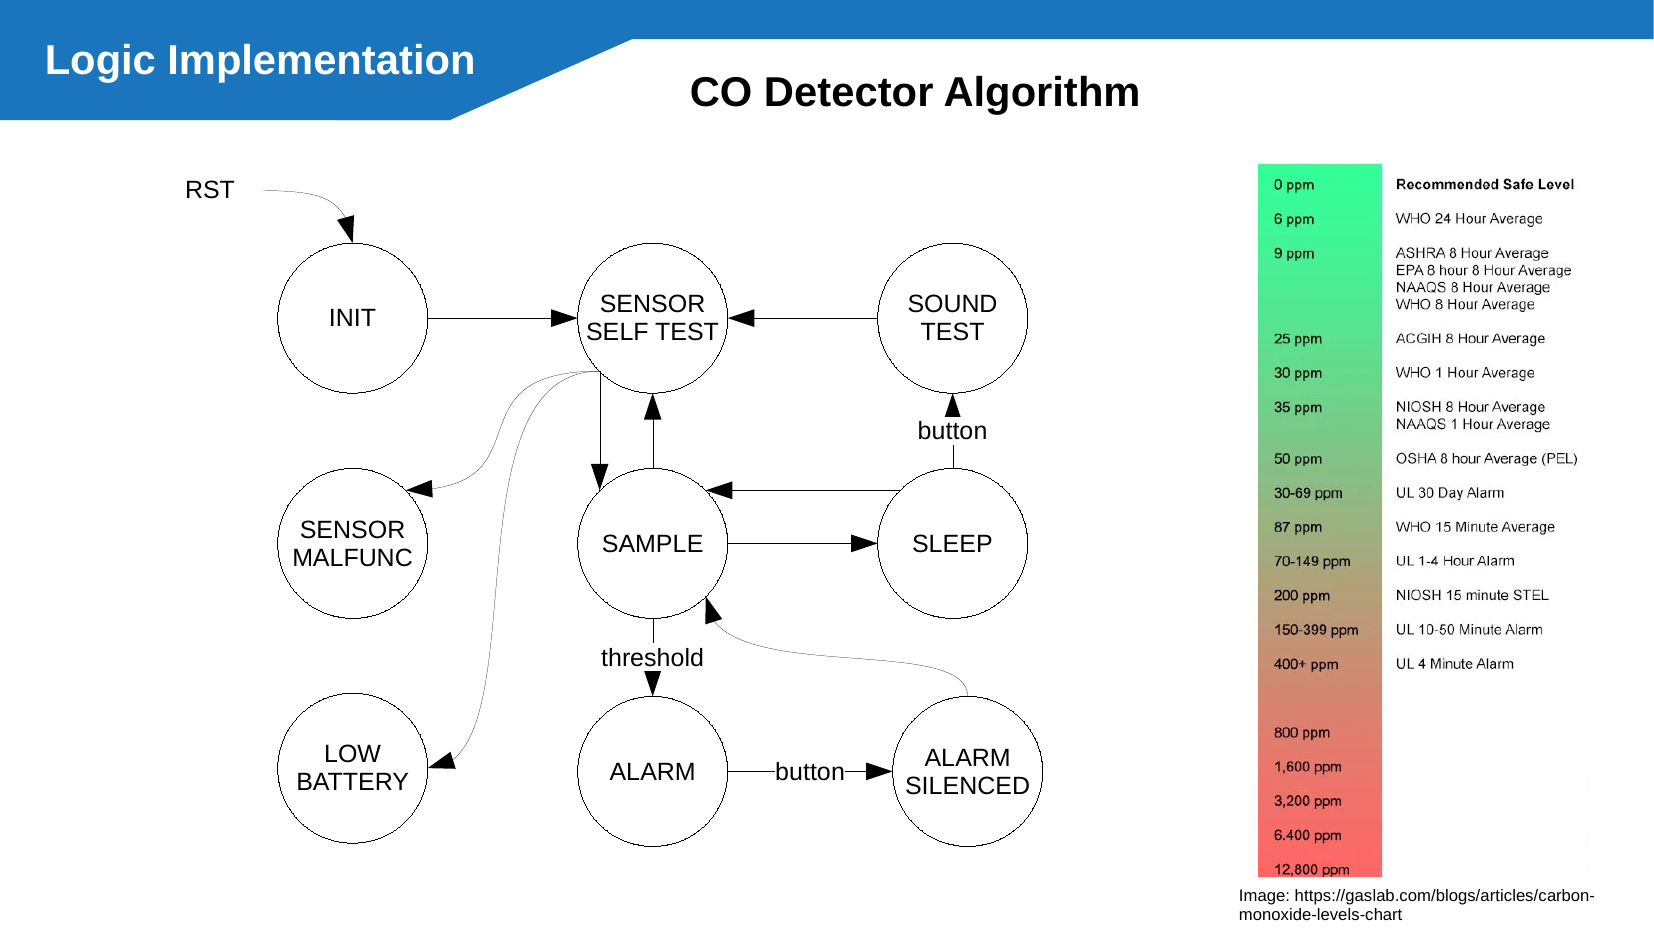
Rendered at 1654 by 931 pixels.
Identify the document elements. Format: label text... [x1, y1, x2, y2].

text_box Logic Implementation [30, 0, 541, 121]
text_box Image: https://gaslab.com/blogs/articles/carbon-monoxide-levels-chart [1224, 879, 1648, 931]
text_box LOW BATTERY [277, 693, 428, 844]
text_box SOUND TEST [877, 243, 1028, 394]
text_box ALARM SILENCED [892, 696, 1043, 847]
picture [1258, 156, 1589, 877]
text_box SLEEP [877, 468, 1028, 619]
text_box ALARM [577, 696, 728, 847]
text_box SENSOR MALFUNC [277, 468, 428, 619]
text_box RST [157, 168, 263, 214]
text_box INIT [277, 243, 428, 394]
text_box CO Detector Algorithm [675, 38, 1591, 147]
text_box SAMPLE [577, 468, 728, 619]
text_box SENSOR SELF TEST [577, 243, 728, 394]
